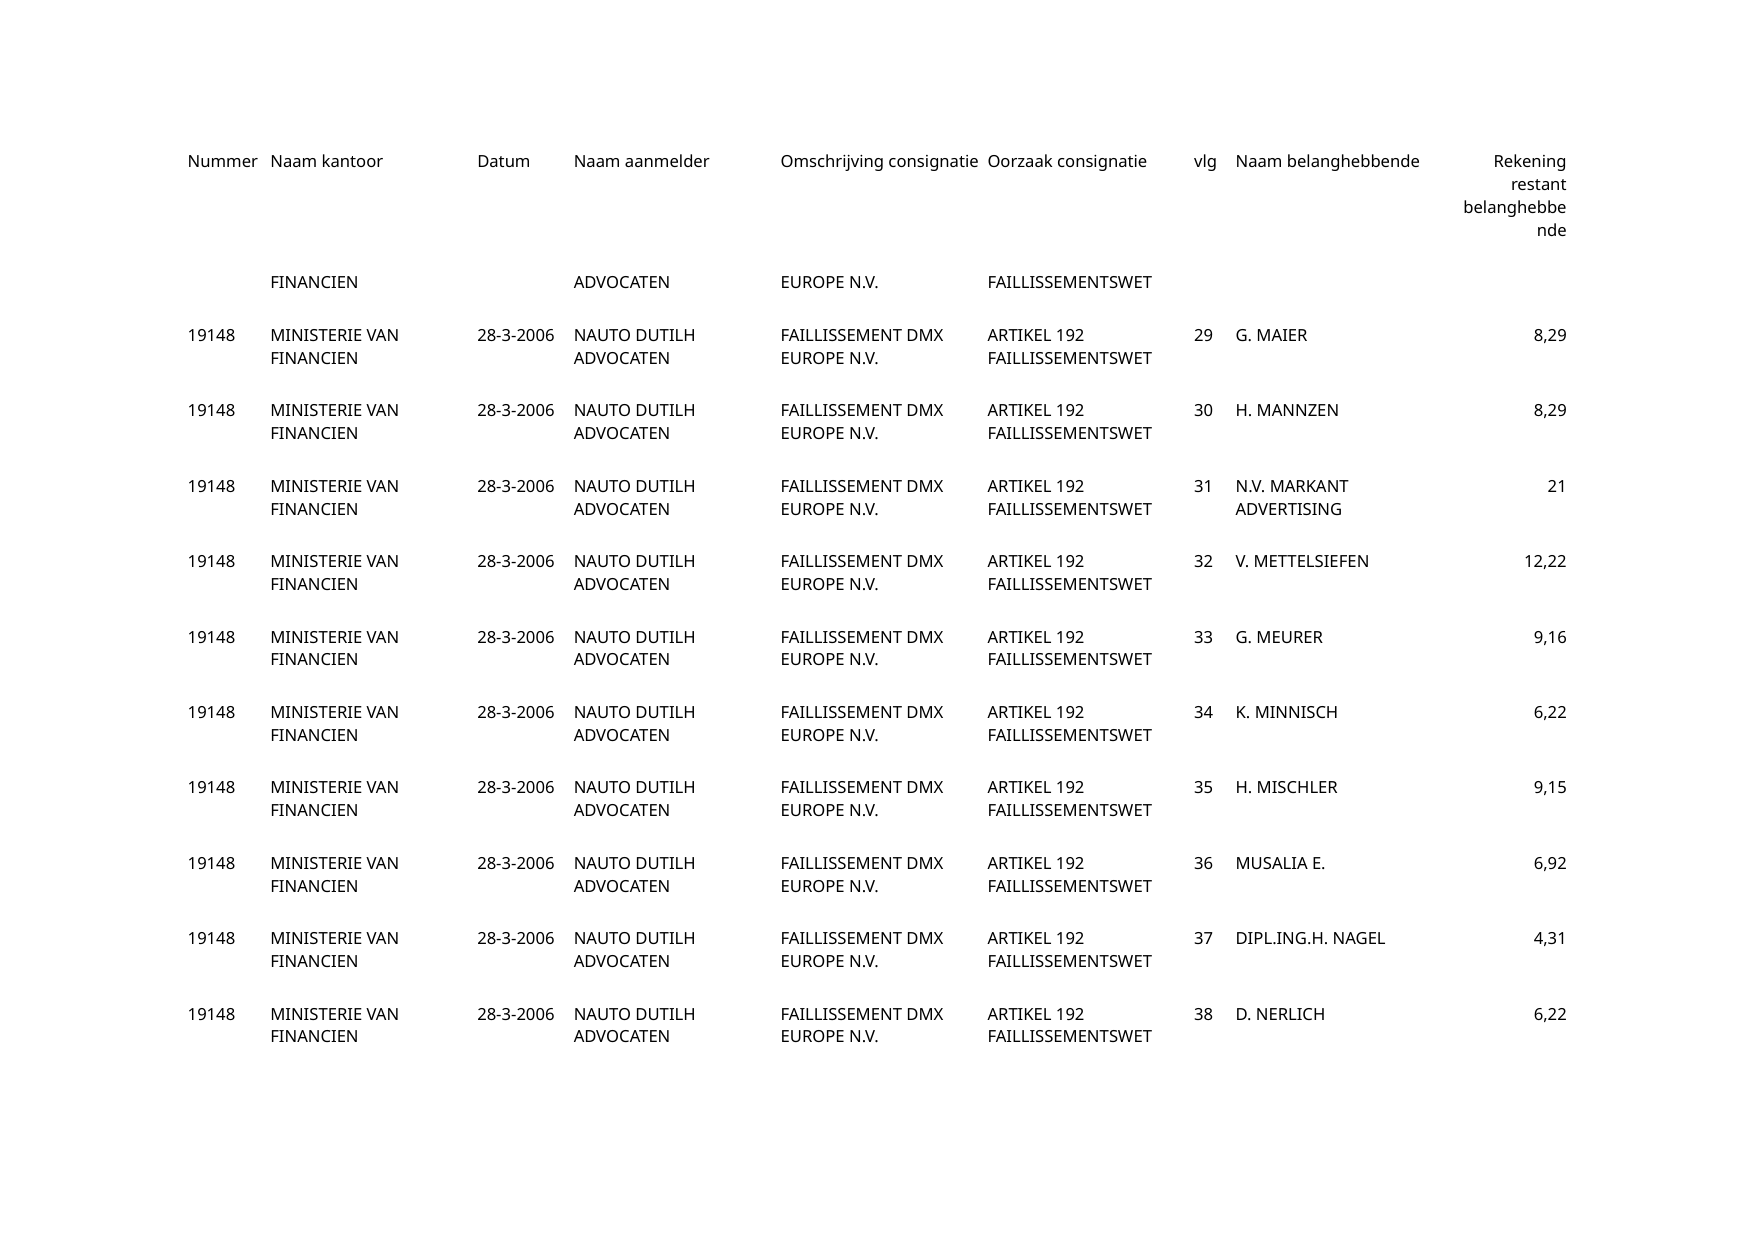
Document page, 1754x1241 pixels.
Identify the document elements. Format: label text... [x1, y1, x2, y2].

table_cell NAUTO DUTILH ADVOCATEN [574, 399, 780, 474]
table_cell 4,31 [1456, 927, 1566, 1002]
table_cell MINISTERIE VAN FINANCIEN [270, 1002, 477, 1078]
table_cell ARTIKEL 192 FAILLISSEMENTSWET [987, 474, 1194, 550]
table_cell 33 [1194, 625, 1235, 701]
table_cell NAUTO DUTILH ADVOCATEN [574, 474, 780, 550]
table_cell 19148 [188, 927, 270, 1002]
table_cell MINISTERIE VAN FINANCIEN [270, 927, 477, 1002]
table_cell ARTIKEL 192 FAILLISSEMENTSWET [987, 776, 1194, 851]
table_cell D. NERLICH [1235, 1002, 1456, 1078]
table_cell NAUTO DUTILH ADVOCATEN [574, 701, 780, 776]
table_cell 19148 [188, 851, 270, 927]
table_header Naam kantoor [270, 150, 477, 271]
table_cell 37 [1194, 927, 1235, 1002]
table_cell 8,29 [1456, 324, 1566, 399]
table_cell 19148 [188, 701, 270, 776]
table_cell 28-3-2006 [477, 474, 573, 550]
table_cell 28-3-2006 [477, 776, 573, 851]
table_cell 21 [1456, 474, 1566, 550]
table_cell 19148 [188, 399, 270, 474]
table_cell ARTIKEL 192 FAILLISSEMENTSWET [987, 550, 1194, 625]
table_cell NAUTO DUTILH ADVOCATEN [574, 550, 780, 625]
table_cell FAILLISSEMENT DMX EUROPE N.V. [780, 399, 987, 474]
table_header Datum [477, 150, 573, 271]
table_cell 19148 [188, 324, 270, 399]
table_cell NAUTO DUTILH ADVOCATEN [574, 776, 780, 851]
table_cell DIPL.ING.H. NAGEL [1235, 927, 1456, 1002]
table_cell ARTIKEL 192 FAILLISSEMENTSWET [987, 1002, 1194, 1078]
table_cell MINISTERIE VAN FINANCIEN [270, 851, 477, 927]
table_cell 19148 [188, 474, 270, 550]
table_cell FAILLISSEMENT DMX EUROPE N.V. [780, 1002, 987, 1078]
table_cell 12,22 [1456, 550, 1566, 625]
table_cell 28-3-2006 [477, 927, 573, 1002]
table_cell 28-3-2006 [477, 550, 573, 625]
table_cell MINISTERIE VAN FINANCIEN [270, 625, 477, 701]
table_cell FAILLISSEMENT DMX EUROPE N.V. [780, 474, 987, 550]
table_cell 28-3-2006 [477, 399, 573, 474]
table_cell ARTIKEL 192 FAILLISSEMENTSWET [987, 625, 1194, 701]
table_cell NAUTO DUTILH ADVOCATEN [574, 851, 780, 927]
table_cell EUROPE N.V. [780, 271, 987, 323]
table_cell 38 [1194, 1002, 1235, 1078]
table_cell 34 [1194, 701, 1235, 776]
table_cell 28-3-2006 [477, 701, 573, 776]
table_cell 8,29 [1456, 399, 1566, 474]
table_cell [1456, 271, 1566, 323]
table_cell MINISTERIE VAN FINANCIEN [270, 474, 477, 550]
table_cell ADVOCATEN [574, 271, 780, 323]
table_cell MINISTERIE VAN FINANCIEN [270, 399, 477, 474]
table_cell MINISTERIE VAN FINANCIEN [270, 550, 477, 625]
table_cell 32 [1194, 550, 1235, 625]
table_cell MUSALIA E. [1235, 851, 1456, 927]
table_cell MINISTERIE VAN FINANCIEN [270, 701, 477, 776]
table_header Nummer [188, 150, 270, 271]
table_cell FINANCIEN [270, 271, 477, 323]
table_cell FAILLISSEMENT DMX EUROPE N.V. [780, 701, 987, 776]
table_cell NAUTO DUTILH ADVOCATEN [574, 1002, 780, 1078]
table_cell 6,22 [1456, 701, 1566, 776]
table_cell 28-3-2006 [477, 1002, 573, 1078]
table_header vlg [1194, 150, 1235, 271]
table_cell 28-3-2006 [477, 851, 573, 927]
table_cell H. MANNZEN [1235, 399, 1456, 474]
table_cell NAUTO DUTILH ADVOCATEN [574, 927, 780, 1002]
table_cell 6,92 [1456, 851, 1566, 927]
table_cell NAUTO DUTILH ADVOCATEN [574, 324, 780, 399]
table_cell 28-3-2006 [477, 324, 573, 399]
table_cell N.V. MARKANT ADVERTISING [1235, 474, 1456, 550]
table_cell [1194, 271, 1235, 323]
table_header Naam aanmelder [574, 150, 780, 271]
table_cell ARTIKEL 192 FAILLISSEMENTSWET [987, 399, 1194, 474]
table_cell FAILLISSEMENT DMX EUROPE N.V. [780, 625, 987, 701]
table_header Rekening restant belanghebbende [1456, 150, 1566, 271]
table_cell 31 [1194, 474, 1235, 550]
table_cell FAILLISSEMENT DMX EUROPE N.V. [780, 324, 987, 399]
table_cell 6,22 [1456, 1002, 1566, 1078]
table_cell FAILLISSEMENT DMX EUROPE N.V. [780, 550, 987, 625]
table_cell 35 [1194, 776, 1235, 851]
table_header Omschrijving consignatie [780, 150, 987, 271]
table_cell ARTIKEL 192 FAILLISSEMENTSWET [987, 324, 1194, 399]
table_cell [188, 271, 270, 323]
table_cell NAUTO DUTILH ADVOCATEN [574, 625, 780, 701]
table_cell V. METTELSIEFEN [1235, 550, 1456, 625]
table_cell FAILLISSEMENTSWET [987, 271, 1194, 323]
table_cell [477, 271, 573, 323]
table_cell 19148 [188, 550, 270, 625]
table_cell ARTIKEL 192 FAILLISSEMENTSWET [987, 701, 1194, 776]
table_cell 19148 [188, 1002, 270, 1078]
table_cell 28-3-2006 [477, 625, 573, 701]
table_cell 30 [1194, 399, 1235, 474]
table_cell ARTIKEL 192 FAILLISSEMENTSWET [987, 851, 1194, 927]
table_cell K. MINNISCH [1235, 701, 1456, 776]
table_cell G. MEURER [1235, 625, 1456, 701]
table_header Naam belanghebbende [1235, 150, 1456, 271]
table_cell ARTIKEL 192 FAILLISSEMENTSWET [987, 927, 1194, 1002]
table_cell [1235, 271, 1456, 323]
table_cell 29 [1194, 324, 1235, 399]
table_cell FAILLISSEMENT DMX EUROPE N.V. [780, 927, 987, 1002]
table_cell MINISTERIE VAN FINANCIEN [270, 324, 477, 399]
table_cell 9,15 [1456, 776, 1566, 851]
table_cell H. MISCHLER [1235, 776, 1456, 851]
table_cell MINISTERIE VAN FINANCIEN [270, 776, 477, 851]
table_cell FAILLISSEMENT DMX EUROPE N.V. [780, 776, 987, 851]
table_cell G. MAIER [1235, 324, 1456, 399]
table_cell 9,16 [1456, 625, 1566, 701]
table_cell 36 [1194, 851, 1235, 927]
table_cell 19148 [188, 776, 270, 851]
table_cell 19148 [188, 625, 270, 701]
table_header Oorzaak consignatie [987, 150, 1194, 271]
table_cell FAILLISSEMENT DMX EUROPE N.V. [780, 851, 987, 927]
